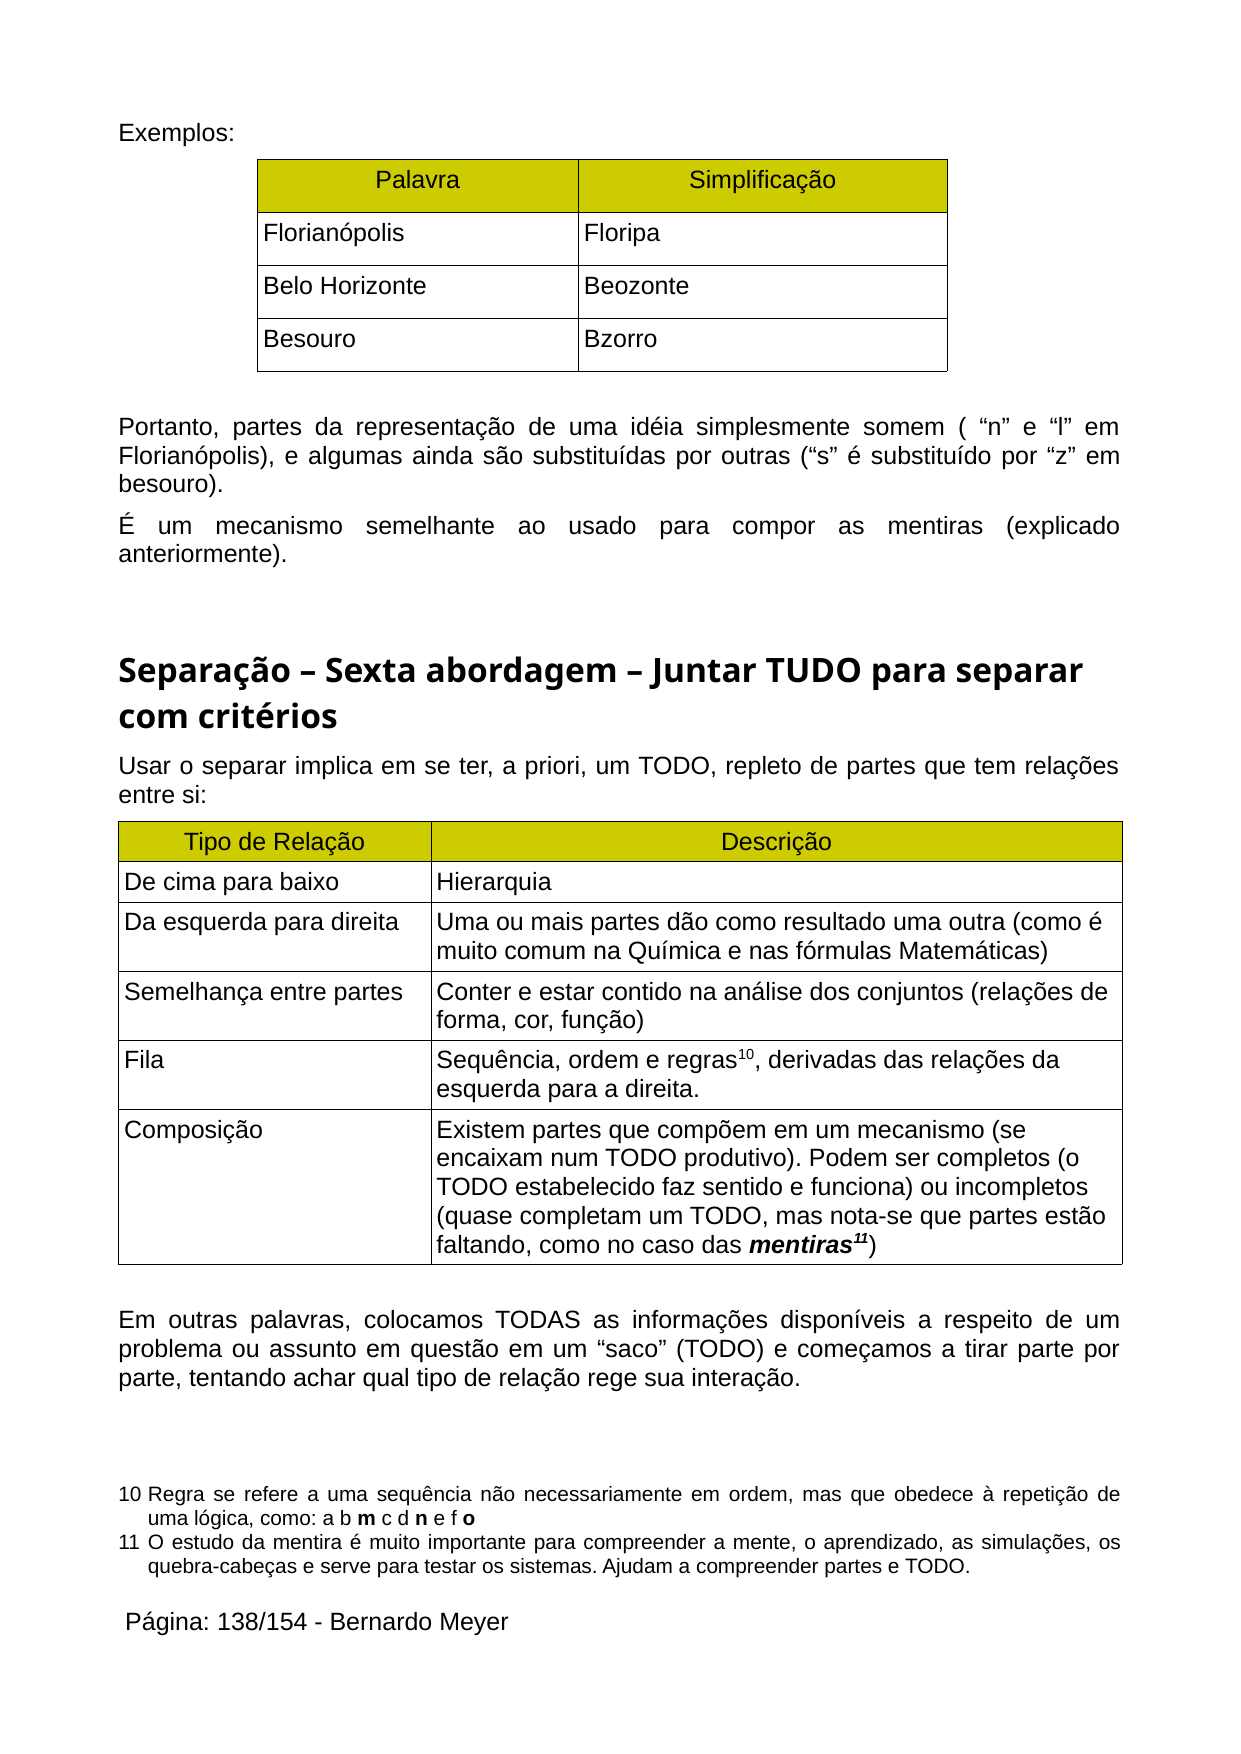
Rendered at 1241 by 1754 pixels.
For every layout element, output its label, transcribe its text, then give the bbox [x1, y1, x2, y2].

table_header Simplificação [579, 160, 947, 212]
table_cell Fila [119, 1041, 431, 1109]
table_header Tipo de Relação [119, 822, 431, 861]
table_cell Besouro [258, 319, 578, 371]
table_cell Hierarquia [432, 862, 1122, 902]
table_header Descrição [432, 822, 1122, 861]
table_header Palavra [258, 160, 578, 212]
text É um mecanismo semelhante ao usado para compor as mentiras (explicado anteriormente). [118, 511, 1122, 568]
table_cell Sequência, ordem e regras, derivadas das relações da esquerda para a direita. [432, 1041, 1122, 1109]
subtitle Separação – Sexta abordagem – Juntar TUDO para separar com critérios [118, 647, 1122, 738]
text Exemplos: [118, 118, 1122, 147]
table_cell Bzorro [579, 319, 947, 371]
table_cell Da esquerda para direita [119, 903, 431, 971]
table_cell Uma ou mais partes dão como resultado uma outra (como é muito comum na Química e nas fórmulas Matemáticas) [432, 903, 1122, 971]
table_cell Florianópolis [258, 213, 578, 265]
table_cell Belo Horizonte [258, 266, 578, 318]
text Usar o separar implica em se ter, a priori, um TODO, repleto de partes que tem relações entre si: [118, 751, 1122, 808]
table_cell Beozonte [579, 266, 947, 318]
table_cell Existem partes que compõem em um mecanismo (se encaixam num TODO produtivo). Podem ser completos (o TODO estabelecido faz sentido e funciona) ou incompletos (quase completam um TODO, mas nota-se que partes estão faltando, como no caso das mentiras) [432, 1110, 1122, 1264]
table_cell Conter e estar contido na análise dos conjuntos (relações de forma, cor, função) [432, 972, 1122, 1040]
table_cell Composição [119, 1110, 431, 1264]
text Portanto, partes da representação de uma idéia simplesmente somem ( “n” e “l” em Florianópolis), e algumas ainda são substituídas por outras (“s” é substituído por “z” em besouro). [118, 412, 1122, 498]
text Em outras palavras, colocamos TODAS as informações disponíveis a respeito de um problema ou assunto em questão em um “saco” (TODO) e começamos a tirar parte por parte, tentando achar qual tipo de relação rege sua interação. [118, 1305, 1122, 1392]
table_cell Floripa [579, 213, 947, 265]
table_cell De cima para baixo [119, 862, 431, 902]
table_cell Semelhança entre partes [119, 972, 431, 1040]
